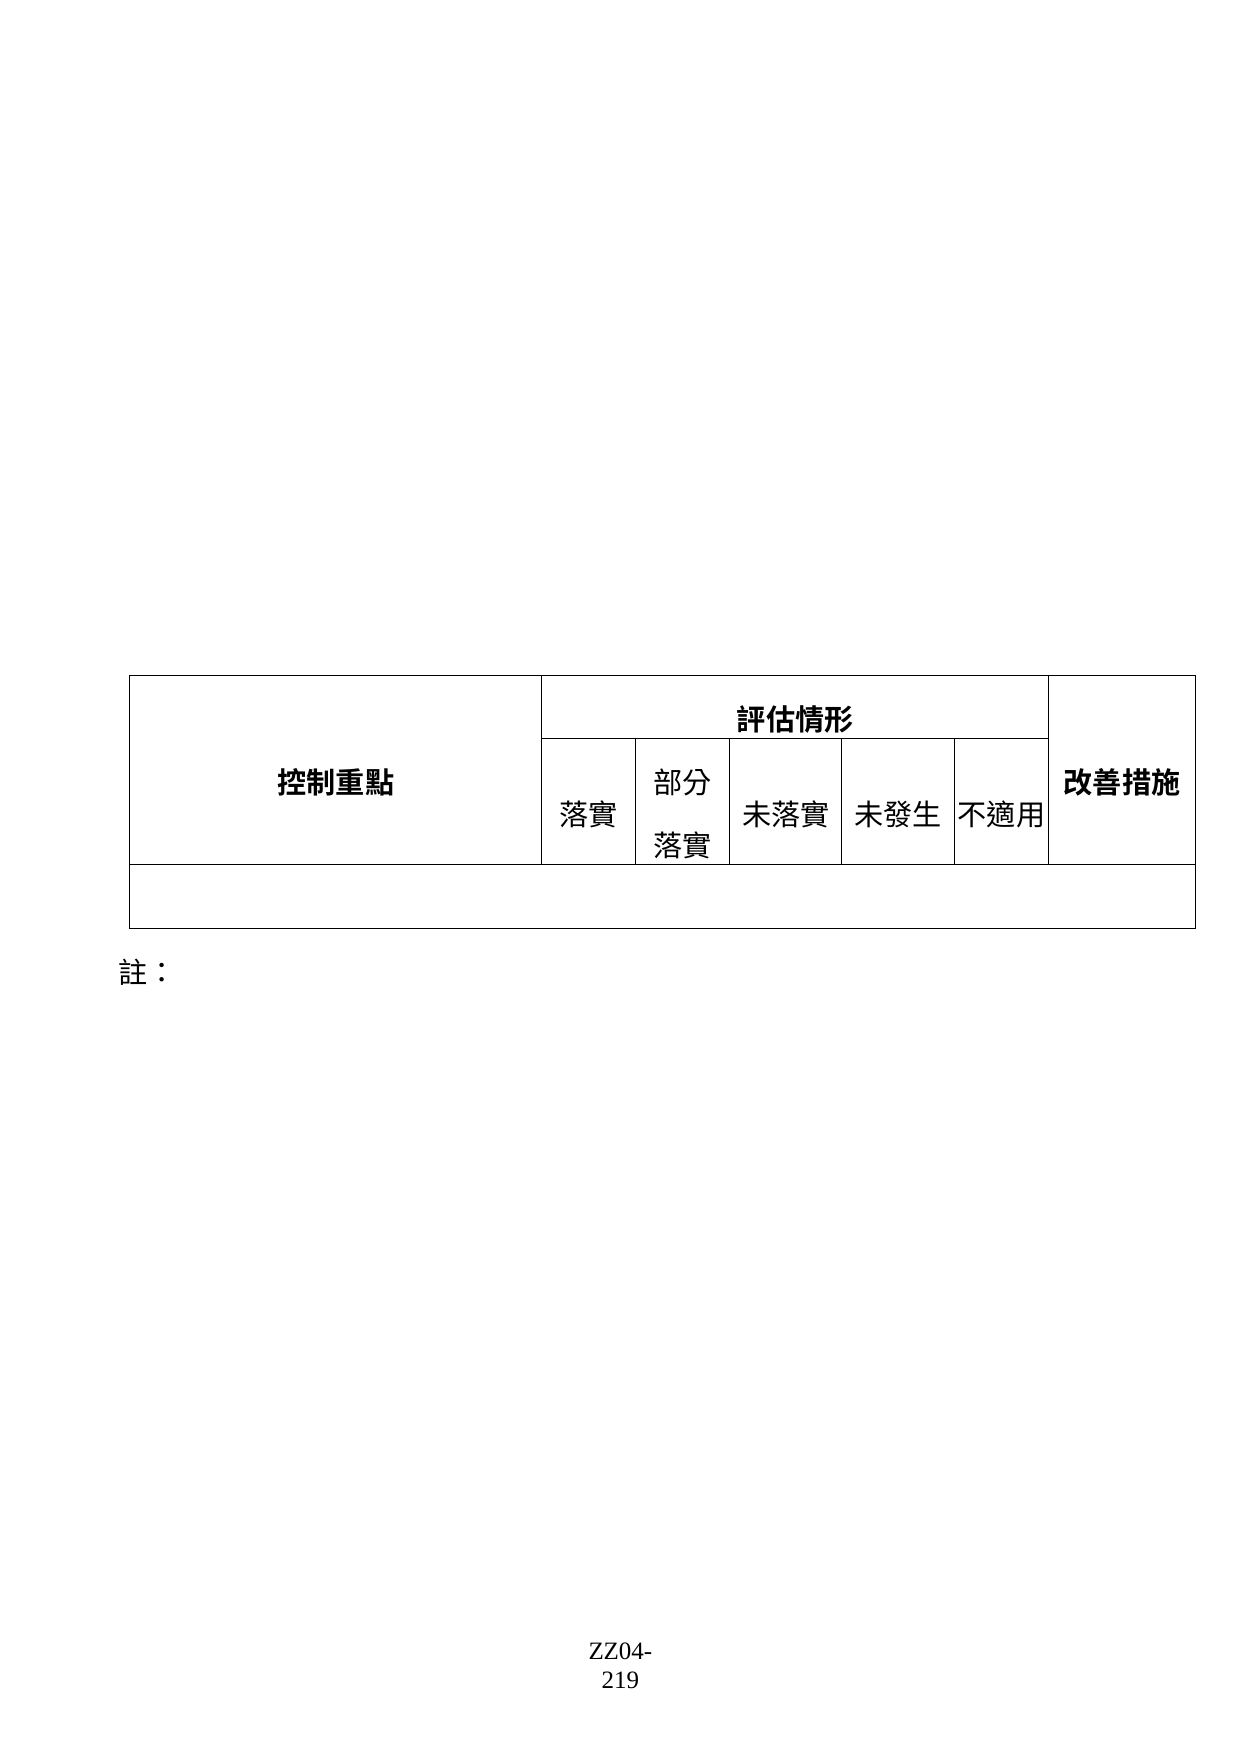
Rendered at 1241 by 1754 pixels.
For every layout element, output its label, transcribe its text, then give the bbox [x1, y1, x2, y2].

table_cell 不適用 [955, 739, 1048, 864]
table_header 控制重點 [130, 676, 541, 864]
table_cell 部分落實 [636, 739, 729, 864]
table_header 改善措施 [1049, 676, 1195, 864]
text 註： [118, 929, 1122, 991]
table_header 評估情形 [542, 676, 1048, 738]
table_cell 未落實 [730, 739, 841, 864]
table_cell 落實 [542, 739, 635, 864]
table_cell [130, 865, 1195, 928]
table_cell 未發生 [842, 739, 954, 864]
